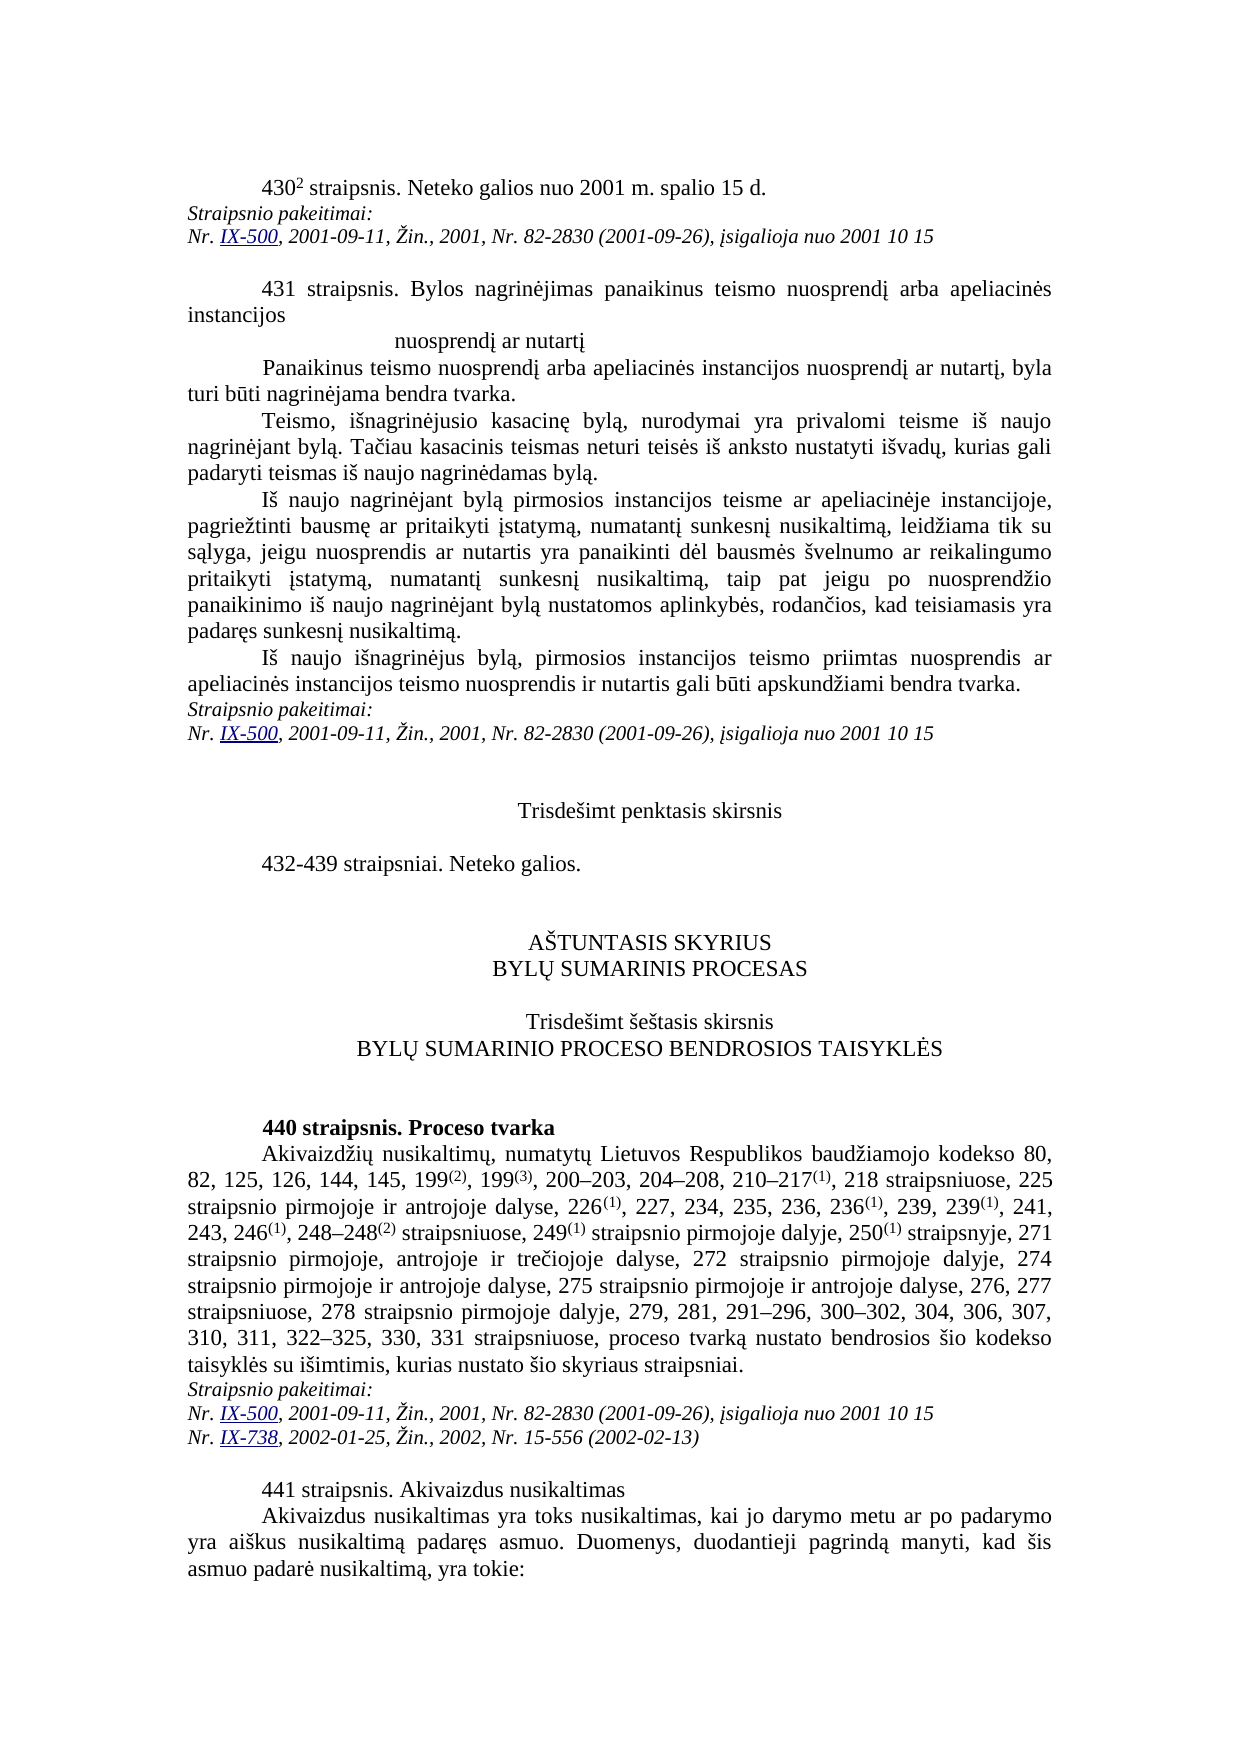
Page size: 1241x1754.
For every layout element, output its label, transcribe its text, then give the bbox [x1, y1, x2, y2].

text Nr. IX-500, 2001-09-11, Žin., 2001, Nr. 82-2830 (2001-09-26), įsigalioja nuo 2001 10 15 [187, 1401, 1053, 1425]
text 440 straipsnis. Proceso tvarka [187, 1114, 1053, 1140]
text Straipsnio pakeitimai: [187, 697, 1053, 721]
text Trisdešimt penktasis skirsnis [187, 797, 1053, 824]
text Akivaizdžių nusikaltimų, numatytų Lietuvos Respublikos baudžiamojo kodekso 80, 82, 125, 126, 144, 145, 199(2), 199(3), 200–203, 204–208, 210–217(1), 218 straipsniuose, 225 straipsnio pirmojoje ir antrojoje dalyse, 226(1), 227, 234, 235, 236, 236(1), 239, 239(1), 241, 243, 246(1), 248–248(2) straipsniuose, 249(1) straipsnio pirmojoje dalyje, 250(1) straipsnyje, 271 straipsnio pirmojoje, antrojoje ir trečiojoje dalyse, 272 straipsnio pirmojoje dalyje, 274 straipsnio pirmojoje ir antrojoje dalyse, 275 straipsnio pirmojoje ir antrojoje dalyse, 276, 277 straipsniuose, 278 straipsnio pirmojoje dalyje, 279, 281, 291–296, 300–302, 304, 306, 307, 310, 311, 322–325, 330, 331 straipsniuose, proceso tvarką nustato bendrosios šio kodekso taisyklės su išimtimis, kurias nustato šio skyriaus straipsniai. [187, 1140, 1053, 1377]
text Nr. IX-500, 2001-09-11, Žin., 2001, Nr. 82-2830 (2001-09-26), įsigalioja nuo 2001 10 15 [187, 224, 1053, 248]
text 431 straipsnis. Bylos nagrinėjimas panaikinus teismo nuosprendį arba apeliacinės instancijos [187, 275, 1053, 328]
text nuosprendį ar nutartį [187, 328, 1053, 354]
text BYLŲ SUMARINIO PROCESO BENDROSIOS TAISYKLĖS [187, 1034, 1053, 1061]
text Iš naujo nagrinėjant bylą pirmosios instancijos teisme ar apeliacinėje instancijoje, pagriežtinti bausmę ar pritaikyti įstatymą, numatantį sunkesnį nusikaltimą, leidžiama tik su sąlyga, jeigu nuosprendis ar nutartis yra panaikinti dėl bausmės švelnumo ar reikalingumo pritaikyti įstatymą, numatantį sunkesnį nusikaltimą, taip pat jeigu po nuosprendžio panaikinimo iš naujo nagrinėjant bylą nustatomos aplinkybės, rodančios, kad teisiamasis yra padaręs sunkesnį nusikaltimą. [187, 486, 1053, 644]
text AŠTUNTASIS SKYRIUS [187, 929, 1053, 956]
text Nr. IX-738, 2002-01-25, Žin., 2002, Nr. 15-556 (2002-02-13) [187, 1425, 1053, 1449]
text Panaikinus teismo nuosprendį arba apeliacinės instancijos nuosprendį ar nutartį, byla turi būti nagrinėjama bendra tvarka. [187, 354, 1053, 407]
text Akivaizdus nusikaltimas yra toks nusikaltimas, kai jo darymo metu ar po padarymo yra aiškus nusikaltimą padaręs asmuo. Duomenys, duodantieji pagrindą manyti, kad šis asmuo padarė nusikaltimą, yra tokie: [187, 1502, 1053, 1581]
text Nr. IX-500, 2001-09-11, Žin., 2001, Nr. 82-2830 (2001-09-26), įsigalioja nuo 2001 10 15 [187, 721, 1053, 745]
text Iš naujo išnagrinėjus bylą, pirmosios instancijos teismo priimtas nuosprendis ar apeliacinės instancijos teismo nuosprendis ir nutartis gali būti apskundžiami bendra tvarka. [187, 644, 1053, 697]
text Straipsnio pakeitimai: [187, 1377, 1053, 1401]
text 441 straipsnis. Akivaizdus nusikaltimas [187, 1476, 1053, 1502]
text 432-439 straipsniai. Neteko galios. [187, 850, 1053, 876]
text Trisdešimt šeštasis skirsnis [187, 1008, 1053, 1034]
text Straipsnio pakeitimai: [187, 200, 1053, 224]
text BYLŲ SUMARINIS PROCESAS [187, 956, 1053, 982]
text 4302 straipsnis. Neteko galios nuo 2001 m. spalio 15 d. [187, 174, 1053, 200]
text Teismo, išnagrinėjusio kasacinę bylą, nurodymai yra privalomi teisme iš naujo nagrinėjant bylą. Tačiau kasacinis teismas neturi teisės iš anksto nustatyti išvadų, kurias gali padaryti teismas iš naujo nagrinėdamas bylą. [187, 407, 1053, 486]
